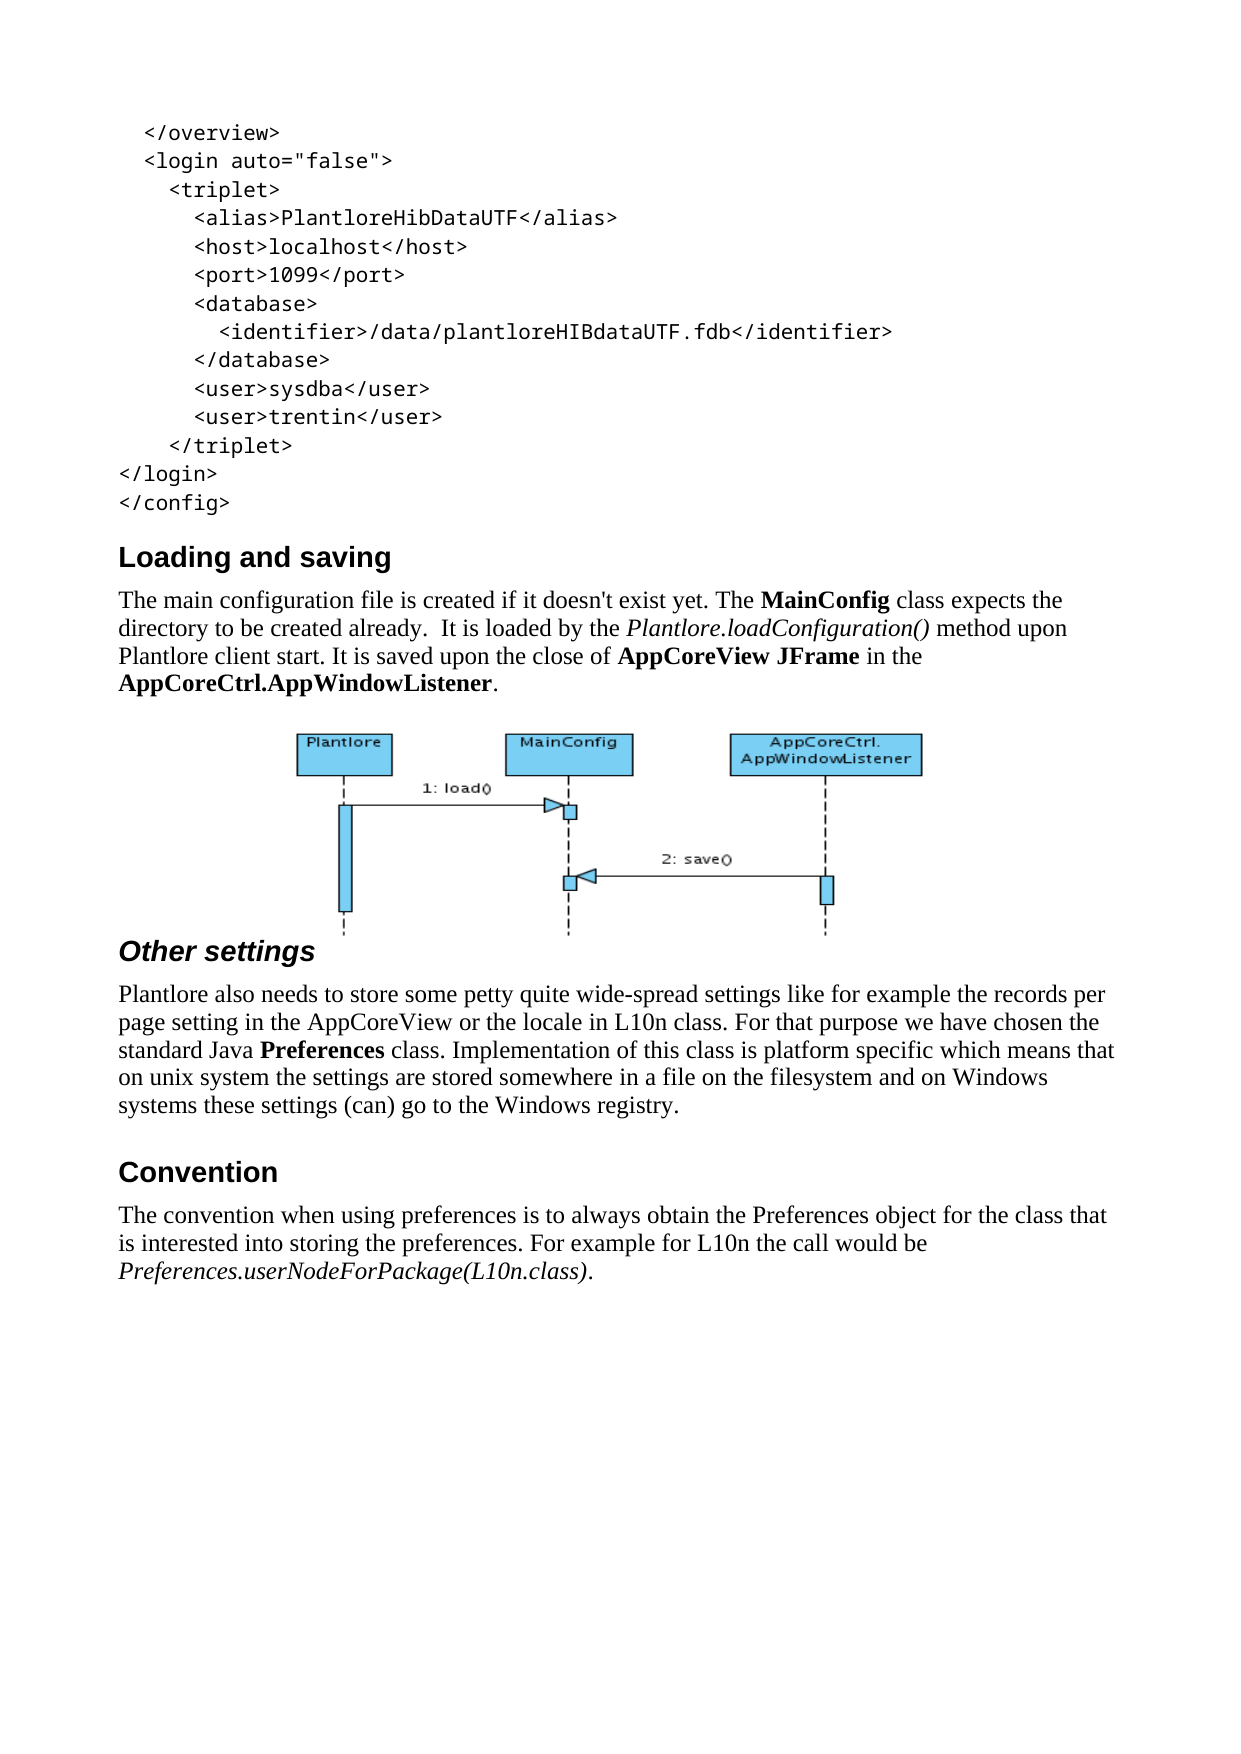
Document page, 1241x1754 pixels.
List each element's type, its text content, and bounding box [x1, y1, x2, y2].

text <host>localhost</host> [118, 232, 1122, 260]
text </config> [118, 488, 1122, 516]
text Plantlore also needs to store some petty quite wide-spread settings like for example the records per page setting in the AppCoreView or the locale in L10n class. For that purpose we have chosen the standard Java Preferences class. Implementation of this class is platform specific which means that on unix system the settings are stored somewhere in a file on the filesystem and on Windows systems these settings (can) go to the Windows registry. [118, 980, 1122, 1119]
text The convention when using preferences is to always obtain the Preferences object for the class that is interested into storing the preferences. For example for L10n the call would be Preferences.userNodeForPackage(L10n.class). [118, 1201, 1122, 1284]
text <database> [118, 289, 1122, 317]
picture [292, 729, 926, 936]
text </login> [118, 459, 1122, 488]
subtitle Loading and saving [118, 541, 1122, 574]
text <login auto="false"> [118, 147, 1122, 175]
text <user>trentin</user> [118, 402, 1122, 431]
subtitle Convention [118, 1156, 1122, 1189]
text <alias>PlantloreHibDataUTF</alias> [118, 203, 1122, 232]
text <user>sysdba</user> [118, 374, 1122, 402]
text <port>1099</port> [118, 260, 1122, 289]
text </overview> [118, 118, 1122, 147]
text </database> [118, 346, 1122, 374]
text The main configuration file is created if it doesn't exist yet. The MainConfig class expects the directory to be created already. It is loaded by the Plantlore.loadConfiguration() method upon Plantlore client start. It is saved upon the close of AppCoreView JFrame in the AppCoreCtrl.AppWindowListener. [118, 586, 1122, 697]
subtitle Other settings [118, 936, 1122, 968]
text <identifier>/data/plantloreHIBdataUTF.fdb</identifier> [118, 317, 1122, 346]
text <triplet> [118, 175, 1122, 203]
text </triplet> [118, 431, 1122, 459]
